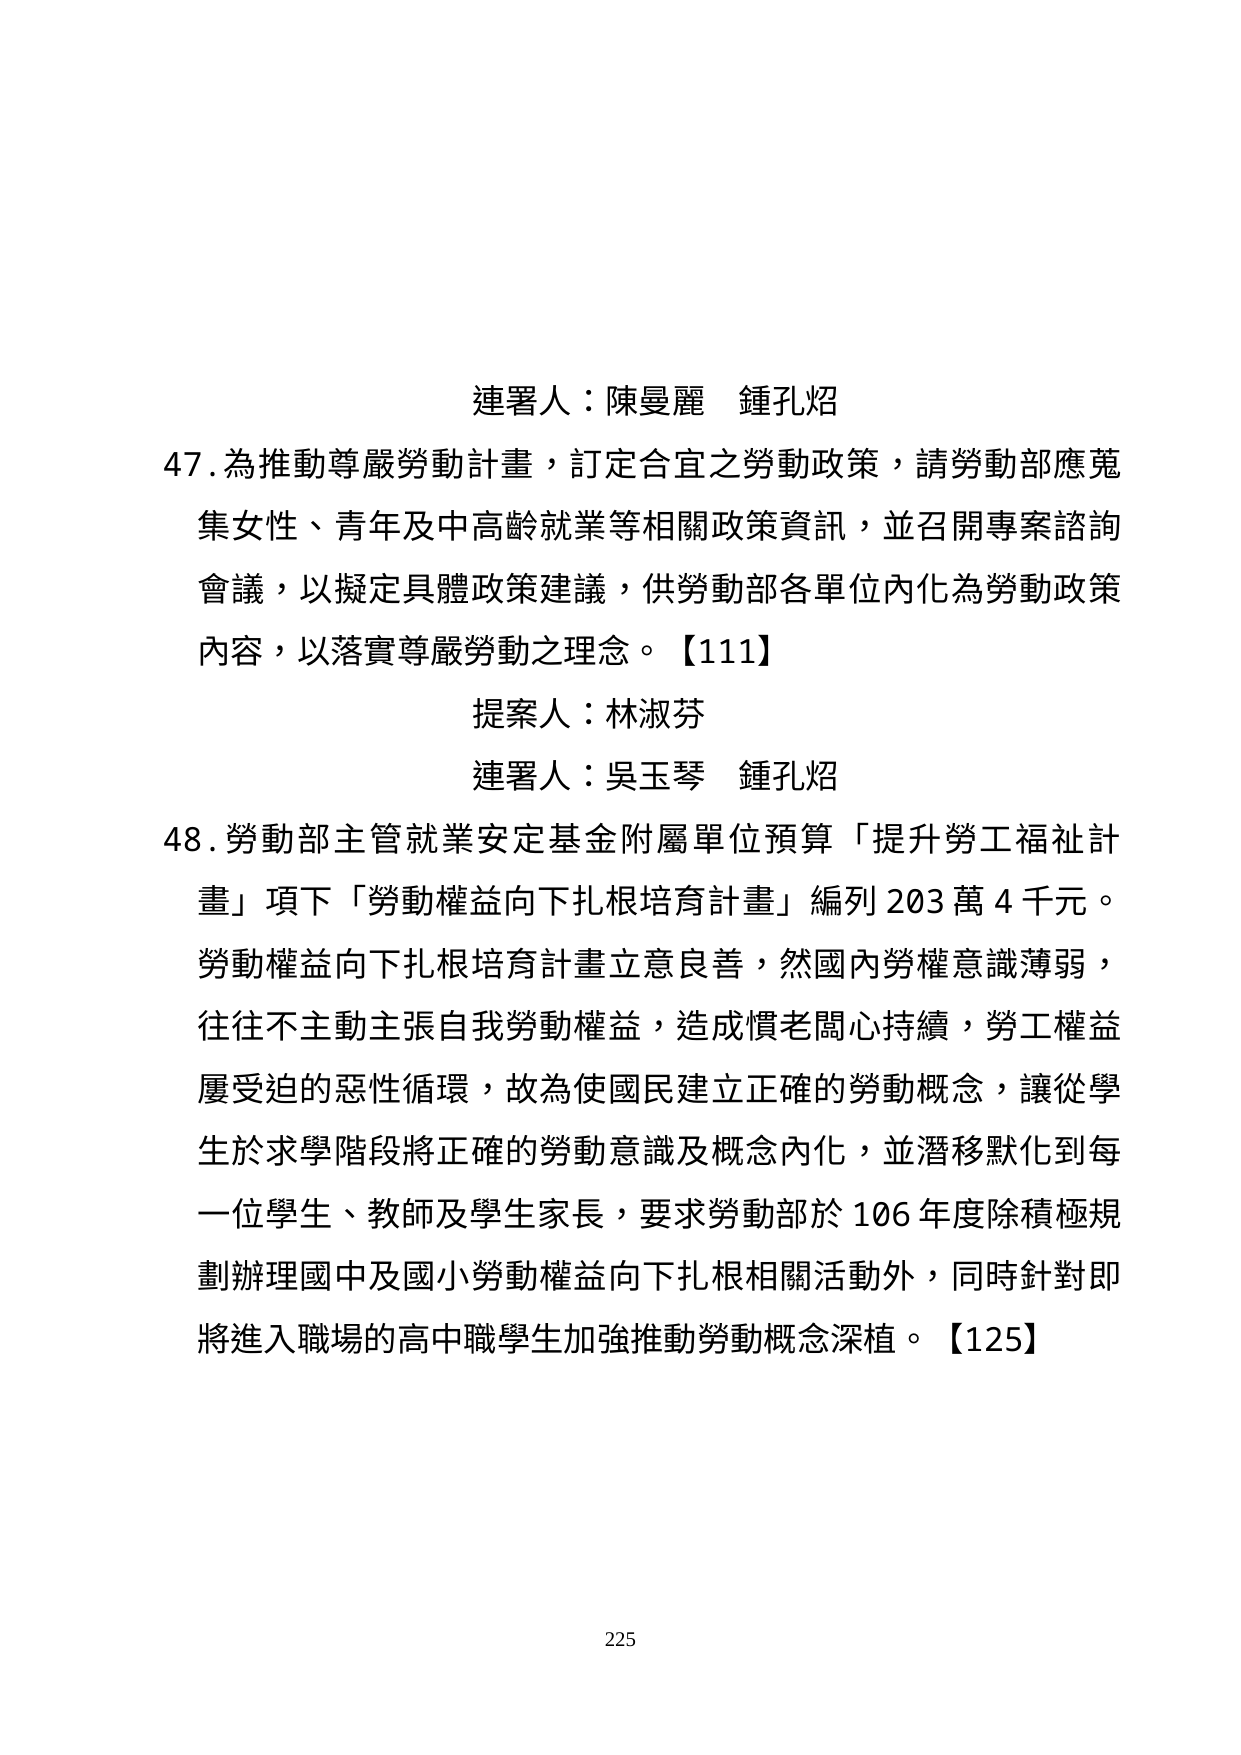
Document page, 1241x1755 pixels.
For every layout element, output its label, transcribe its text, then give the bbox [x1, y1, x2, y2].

text 連署人：吳玉琴 鍾孔炤 [197, 733, 1122, 795]
text 連署人：陳曼麗 鍾孔炤 [197, 358, 1122, 420]
text 提案人：林淑芬 [197, 670, 1122, 733]
text 47.為推動尊嚴勞動計畫，訂定合宜之勞動政策，請勞動部應蒐集女性、青年及中高齡就業等相關政策資訊，並召開專案諮詢會議，以擬定具體政策建議，供勞動部各單位內化為勞動政策內容，以落實尊嚴勞動之理念。【111】 [162, 420, 1122, 670]
text 48.勞動部主管就業安定基金附屬單位預算「提升勞工福祉計畫」項下「勞動權益向下扎根培育計畫」編列203萬4千元。勞動權益向下扎根培育計畫立意良善，然國內勞權意識薄弱，往往不主動主張自我勞動權益，造成慣老闆心持續，勞工權益屢受迫的惡性循環，故為使國民建立正確的勞動概念，讓從學生於求學階段將正確的勞動意識及概念內化，並潛移默化到每一位學生、教師及學生家長，要求勞動部於106年度除積極規劃辦理國中及國小勞動權益向下扎根相關活動外，同時針對即將進入職場的高中職學生加強推動勞動概念深植。【125】 [162, 795, 1122, 1358]
